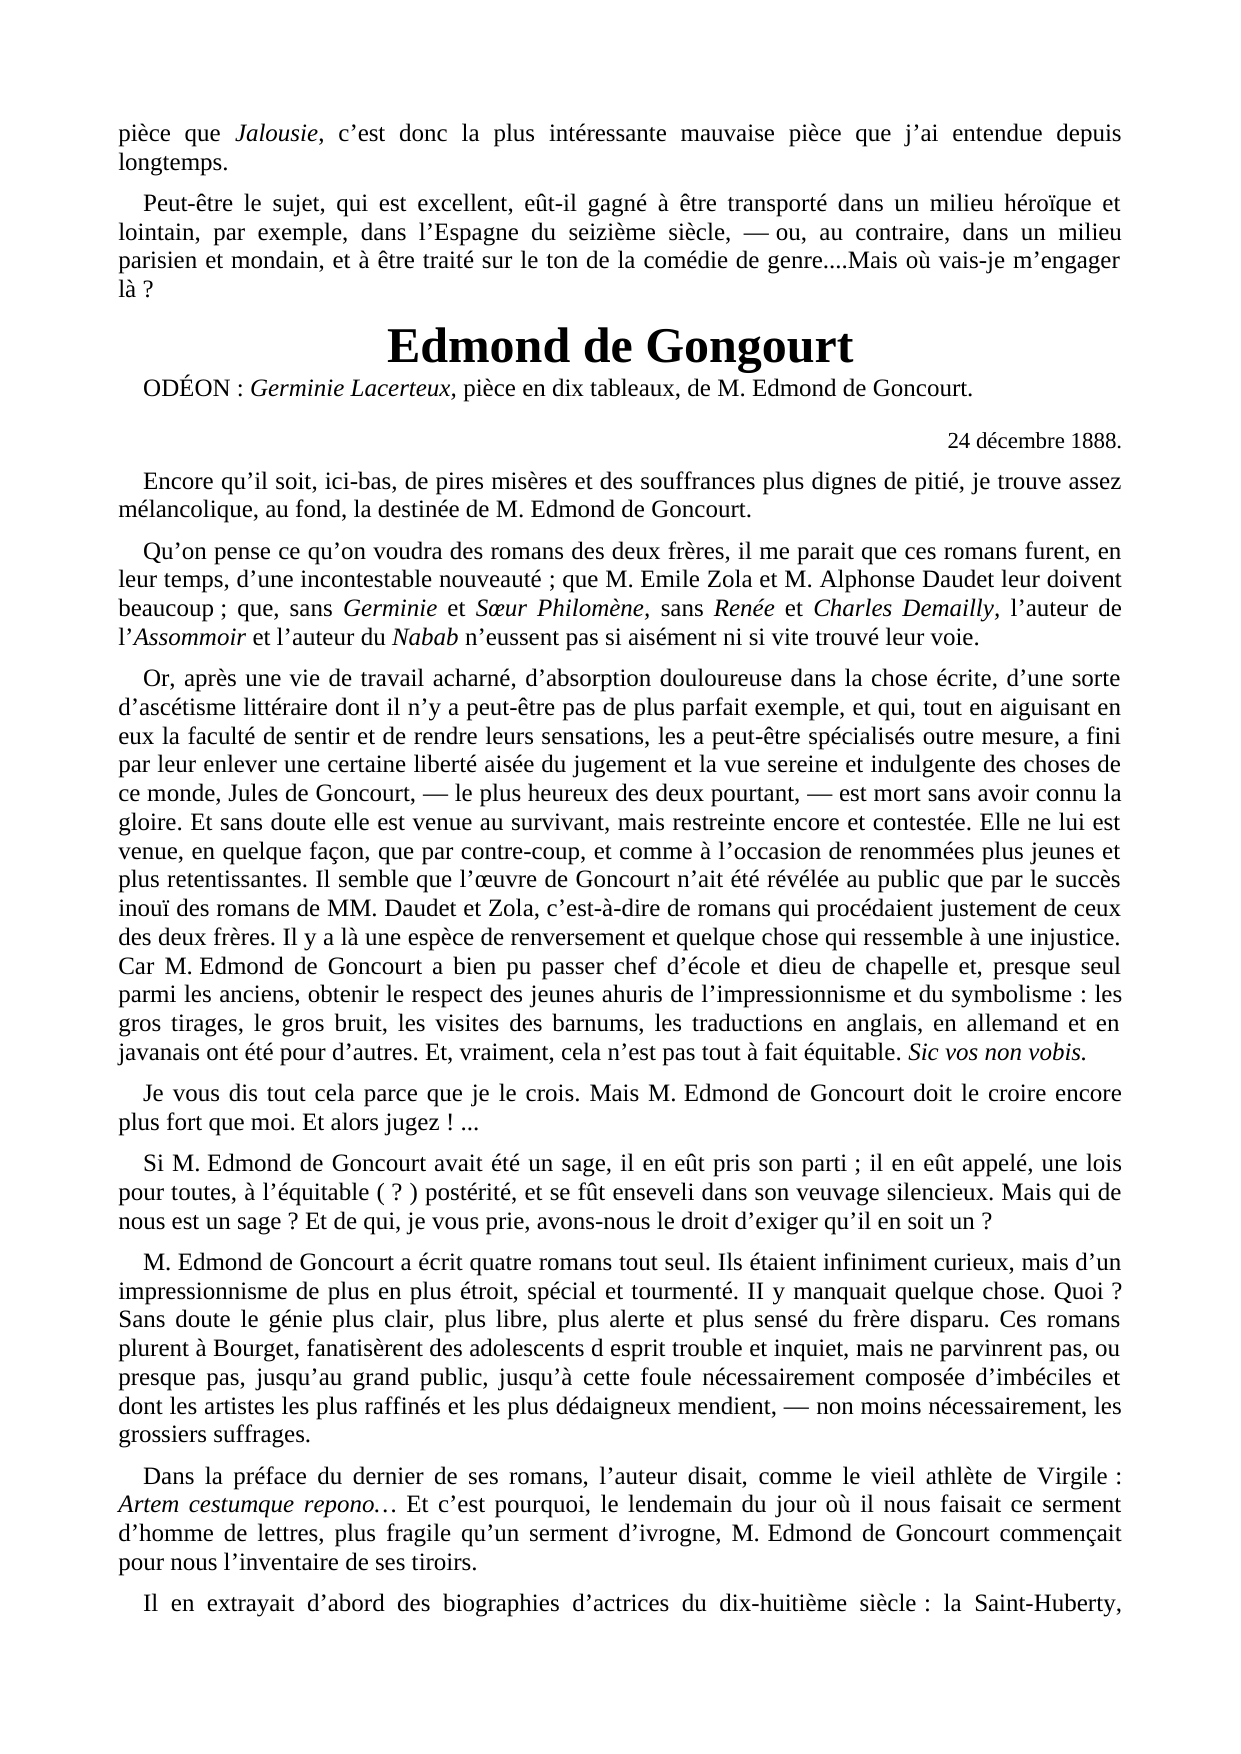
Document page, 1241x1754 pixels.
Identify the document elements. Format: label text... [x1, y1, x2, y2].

text Si M. Edmond de Goncourt avait été un sage, il en eût pris son parti ; il en eût appelé, une lois pour toutes, à l’équitable ( ? ) postérité, et se fût enseveli dans son veuvage silencieux. Mais qui de nous est un sage ? Et de qui, je vous prie, avons-nous le droit d’exiger qu’il en soit un ? [118, 1148, 1122, 1234]
text Peut-être le sujet, qui est excellent, eût-il gagné à être transporté dans un milieu héroïque et lointain, par exemple, dans l’Espagne du seizième siècle, — ou, au contraire, dans un milieu parisien et mondain, et à être traité sur le ton de la comédie de genre....Mais où vais-je m’engager là ? [118, 188, 1122, 303]
text Je vous dis tout cela parce que je le crois. Mais M. Edmond de Goncourt doit le croire encore plus fort que moi. Et alors jugez ! ... [118, 1078, 1122, 1136]
subtitle Edmond de Gongourt [118, 316, 1122, 373]
text Qu’on pense ce qu’on voudra des romans des deux frères, il me parait que ces romans furent, en leur temps, d’une incontestable nouveauté ; que M. Emile Zola et M. Alphonse Daudet leur doivent beaucoup ; que, sans Germinie et Sœur Philomène, sans Renée et Charles Demailly, l’auteur de l’Assommoir et l’auteur du Nabab n’eussent pas si aisément ni si vite trouvé leur voie. [118, 536, 1122, 651]
text Or, après une vie de travail acharné, d’absorption douloureuse dans la chose écrite, d’une sorte d’ascétisme littéraire dont il n’y a peut-être pas de plus parfait exemple, et qui, tout en aiguisant en eux la faculté de sentir et de rendre leurs sensations, les a peut-être spécialisés outre mesure, a fini par leur enlever une certaine liberté aisée du jugement et la vue sereine et indulgente des choses de ce monde, Jules de Goncourt, — le plus heureux des deux pourtant, — est mort sans avoir connu la gloire. Et sans doute elle est venue au survivant, mais restreinte encore et contestée. Elle ne lui est venue, en quelque façon, que par contre-coup, et comme à l’occasion de renommées plus jeunes et plus retentissantes. Il semble que l’œuvre de Goncourt n’ait été révélée au public que par le succès inouï des romans de MM. Daudet et Zola, c’est-à-dire de romans qui procédaient justement de ceux des deux frères. Il y a là une espèce de renversement et quelque chose qui ressemble à une injustice. Car M. Edmond de Goncourt a bien pu passer chef d’école et dieu de chapelle et, presque seul parmi les anciens, obtenir le respect des jeunes ahuris de l’impressionnisme et du symbolisme : les gros tirages, le gros bruit, les visites des barnums, les traductions en anglais, en allemand et en javanais ont été pour d’autres. Et, vraiment, cela n’est pas tout à fait équitable. Sic vos non vobis. [118, 663, 1122, 1066]
text ODÉON : Germinie Lacerteux, pièce en dix tableaux, de M. Edmond de Goncourt. [118, 373, 1122, 402]
text M. Edmond de Goncourt a écrit quatre romans tout seul. Ils étaient infiniment curieux, mais d’un impressionnisme de plus en plus étroit, spécial et tourmenté. II y manquait quelque chose. Quoi ? Sans doute le génie plus clair, plus libre, plus alerte et plus sensé du frère disparu. Ces romans plurent à Bourget, fanatisèrent des adolescents d esprit trouble et inquiet, mais ne parvinrent pas, ou presque pas, jusqu’au grand public, jusqu’à cette foule nécessairement composée d’imbéciles et dont les artistes les plus raffinés et les plus dédaigneux mendient, — non moins nécessairement, les grossiers suffrages. [118, 1247, 1122, 1448]
text 24 décembre 1888. [118, 427, 1122, 453]
text Il en extrayait d’abord des biographies d’actrices du dix-huitième siècle : la Saint-Huberty, [118, 1588, 1122, 1617]
text Dans la préface du dernier de ses romans, l’auteur disait, comme le vieil athlète de Virgile : Artem cestumque repono… Et c’est pourquoi, le lendemain du jour où il nous faisait ce serment d’homme de lettres, plus fragile qu’un serment d’ivrogne, M. Edmond de Goncourt commençait pour nous l’inventaire de ses tiroirs. [118, 1461, 1122, 1576]
text Encore qu’il soit, ici-bas, de pires misères et des souffrances plus dignes de pitié, je trouve assez mélancolique, au fond, la destinée de M. Edmond de Goncourt. [118, 466, 1122, 523]
text pièce que Jalousie, c’est donc la plus intéressante mauvaise pièce que j’ai entendue depuis longtemps. [118, 118, 1122, 176]
